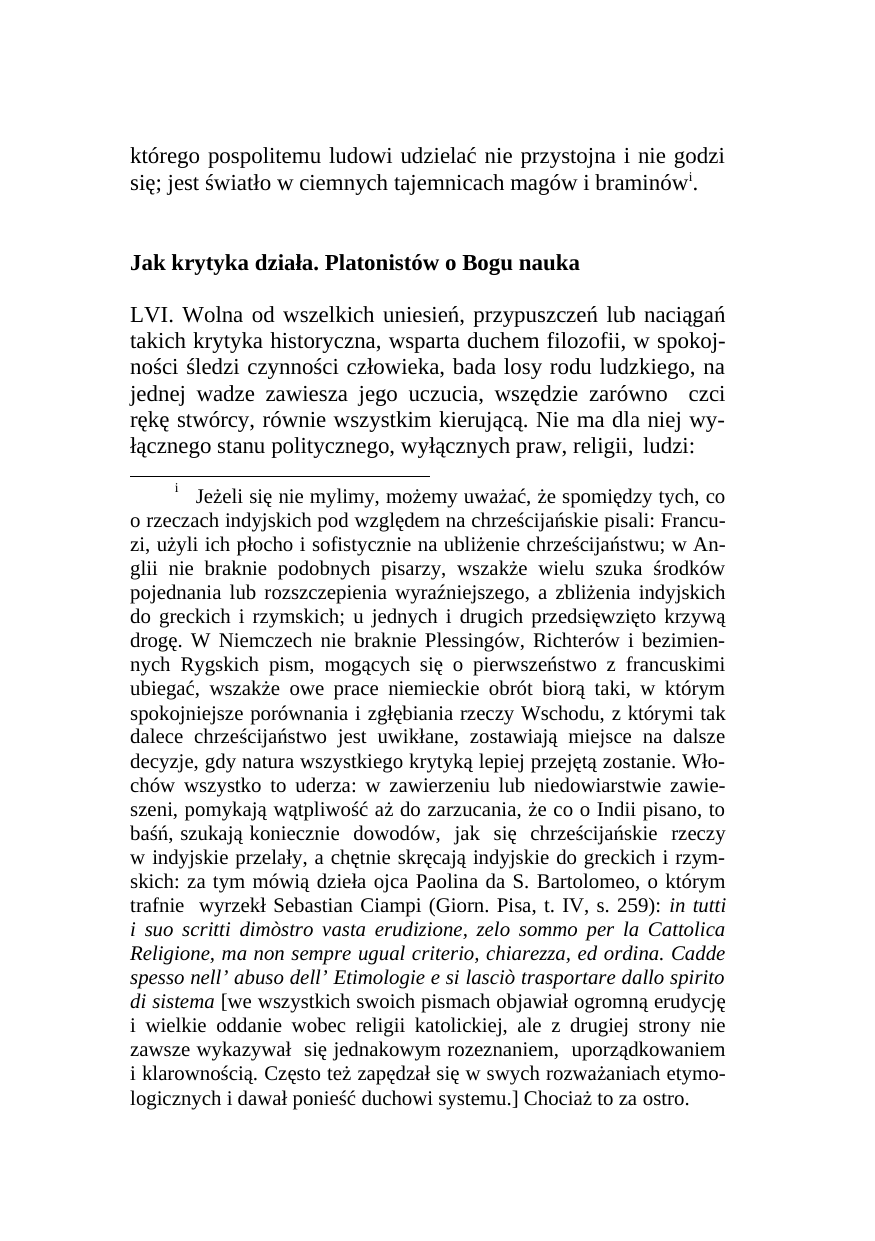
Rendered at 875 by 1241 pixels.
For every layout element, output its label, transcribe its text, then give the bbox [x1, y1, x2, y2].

text LVI. Wolna od wszelkich uniesień, przypuszczeń lub naciągań takich krytyka historyczna, wsparta duchem filozofii, w spokoj- ności śledzi czynności człowieka, bada losy rodu ludzkiego, na jednej wadze zawiesza jego uczucia, wszędzie zarówno czci rękę stwórcy, równie wszystkim kierującą. Nie ma dla niej wy- łącznego stanu politycznego, wyłącznych praw, religii, ludzi: [130, 301, 726, 459]
text i Jeżeli się nie mylimy, możemy uważać, że spomiędzy tych, co o rzeczach indyjskich pod względem na chrześcijańskie pisali: Francu- zi, użyli ich płocho i sofistycznie na ubliżenie chrześcijaństwu; w An- glii nie braknie podobnych pisarzy, wszakże wielu szuka środków pojednania lub rozszczepienia wyraźniejszego, a zbliżenia indyjskich do greckich i rzymskich; u jednych i drugich przedsięwzięto krzywą drogę. W Niemczech nie braknie Plessingów, Richterów i bezimien- nych Rygskich pism, mogących się o pierwszeństwo z francuskimi ubiegać, wszakże owe prace niemieckie obrót biorą taki, w którym spokojniejsze porównania i zgłębiania rzeczy Wschodu, z którymi tak dalece chrześcijaństwo jest uwikłane, zostawiają miejsce na dalsze decyzje, gdy natura wszystkiego krytyką lepiej przejętą zostanie. Wło- chów wszystko to uderza: w zawierzeniu lub niedowiarstwie zawie- szeni, pomykają wątpliwość aż do zarzucania, że co o Indii pisano, to baśń, szukają koniecznie dowodów, jak się chrześcijańskie rzeczy w indyjskie przelały, a chętnie skręcają indyjskie do greckich i rzym- skich: za tym mówią dzieła ojca Paolina da S. Bartolomeo, o którym trafnie wyrzekł Sebastian Ciampi (Giorn. Pisa, t. IV, s. 259): in tutti i suo scritti dimòstro vasta erudizione, zelo sommo per la Cattolica Religione, ma non sempre ugual criterio, chiarezza, ed ordina. Cadde spesso nell’ abuso dell’ Etimologie e si lasciò trasportare dallo spirito di sistema [we wszystkich swoich pismach objawiał ogromną erudycję i wielkie oddanie wobec religii katolickiej, ale z drugiej strony nie zawsze wykazywał się jednakowym rozeznaniem, uporządkowaniem i klarownością. Często też zapędzał się w swych rozważaniach etymo- logicznych i dawał ponieść duchowi systemu.] Chociaż to za ostro. [130, 474, 726, 1109]
text którego pospolitemu ludowi udzielać nie przystojna i nie godzi się; jest światło w ciemnych tajemnicach magów i braminówi. [130, 142, 726, 195]
subtitle Jak krytyka działa. Platonistów o Bogu nauka [130, 248, 868, 275]
